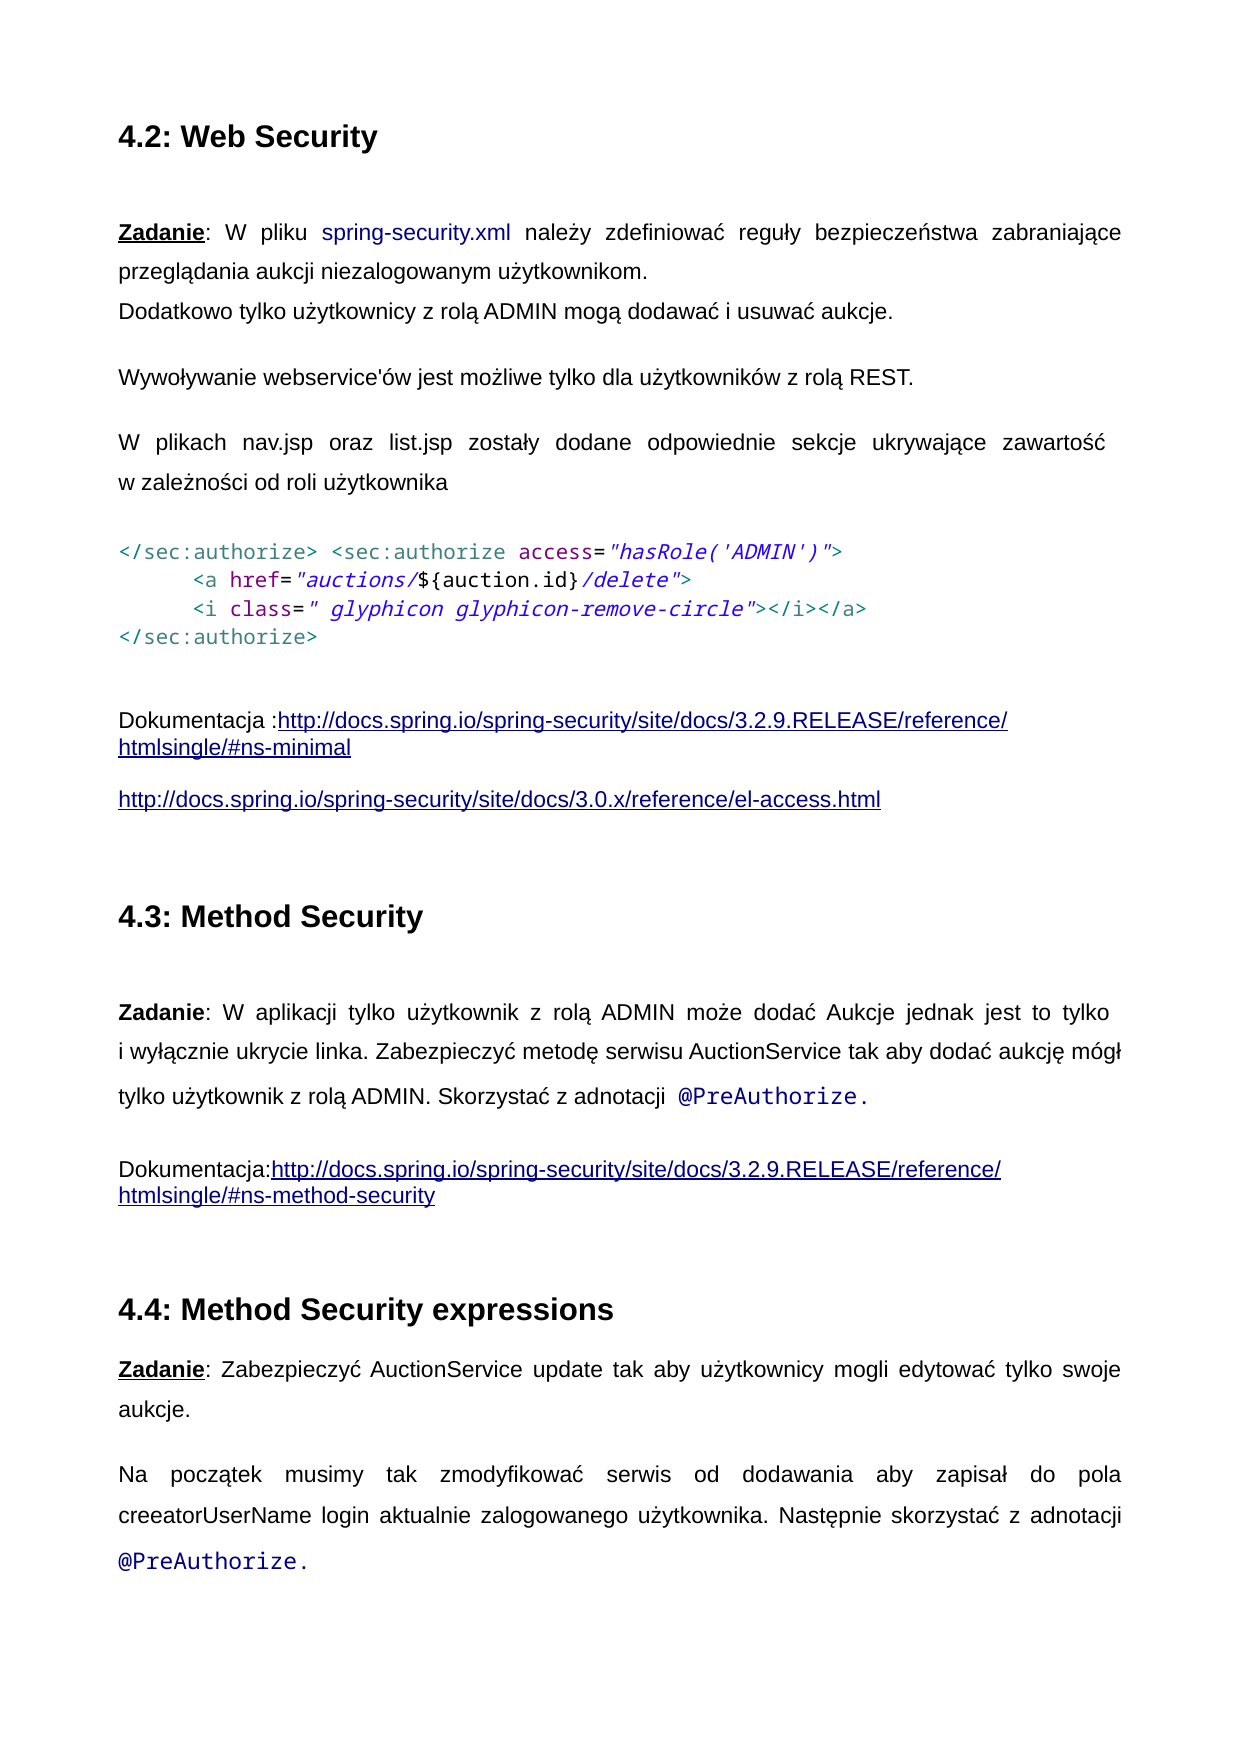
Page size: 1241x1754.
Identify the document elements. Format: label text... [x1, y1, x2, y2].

text Zadanie: W aplikacji tylko użytkownik z rolą ADMIN może dodać Aukcje jednak jest to tylko i wyłącznie ukrycie linka. Zabezpieczyć metodę serwisu AuctionService tak aby dodać aukcję mógł tylko użytkownik z rolą ADMIN. Skorzystać z adnotacji @PreAuthorize. [118, 999, 1122, 1111]
text Zadanie: Zabezpieczyć AuctionService update tak aby użytkownicy mogli edytować tylko swoje aukcje. [118, 1356, 1122, 1422]
text <a href="auctions/${auction.id}/delete"> [118, 565, 1122, 594]
text </sec:authorize> [118, 622, 1122, 651]
text Na początek musimy tak zmodyfikować serwis od dodawania aby zapisał do pola creeatorUserName login aktualnie zalogowanego użytkownika. Następnie skorzystać z adnotacji @PreAuthorize. [118, 1461, 1122, 1576]
text http://docs.spring.io/spring-security/site/docs/3.0.x/reference/el-access.html [118, 786, 1122, 813]
text Zadanie: W pliku spring-security.xml należy zdefiniować reguły bezpieczeństwa zabraniające przeglądania aukcji niezalogowanym użytkownikom. [118, 219, 1122, 284]
text 4.4: Method Security expressions [118, 1291, 1122, 1327]
text <i class=" glyphicon glyphicon-remove-circle"></i></a> [118, 594, 1122, 622]
text </sec:authorize> <sec:authorize access="hasRole('ADMIN')"> [118, 537, 1122, 565]
text W plikach nav.jsp oraz list.jsp zostały dodane odpowiednie sekcje ukrywające zawartość w zależności od roli użytkownika [118, 429, 1122, 495]
text 4.3: Method Security [118, 898, 1122, 934]
text Dodatkowo tylko użytkownicy z rolą ADMIN mogą dodawać i usuwać aukcje. [118, 298, 1122, 324]
text 4.2: Web Security [118, 118, 1122, 154]
text Wywoływanie webservice'ów jest możliwe tylko dla użytkowników z rolą REST. [118, 363, 1122, 390]
text Dokumentacja :http://docs.spring.io/spring-security/site/docs/3.2.9.RELEASE/reference/htmlsingle/#ns-minimal [118, 707, 1122, 760]
text Dokumentacja:http://docs.spring.io/spring-security/site/docs/3.2.9.RELEASE/reference/htmlsingle/#ns-method-security [118, 1156, 1122, 1208]
